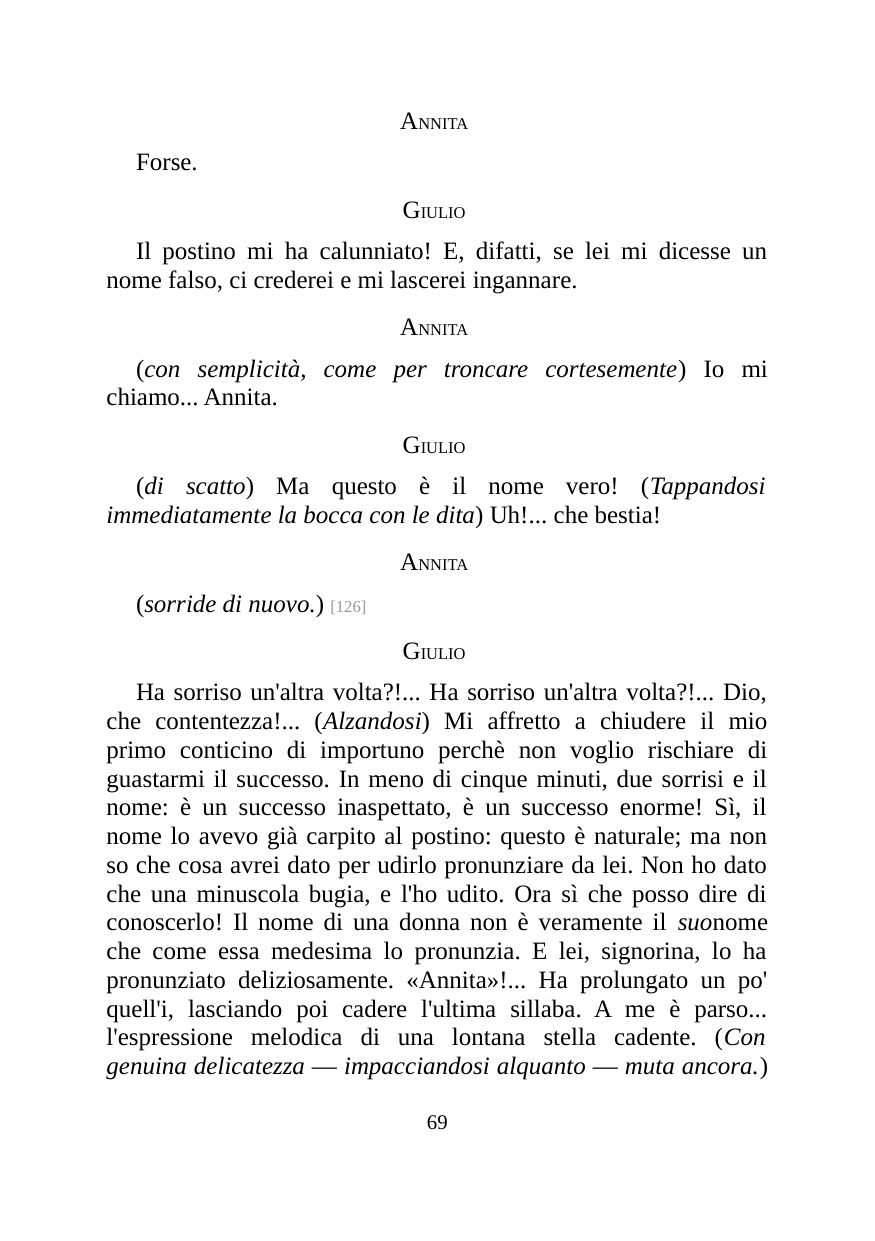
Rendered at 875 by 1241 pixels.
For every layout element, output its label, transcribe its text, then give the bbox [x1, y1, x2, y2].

text (con semplicità, come per troncare cortesemente) Io mi chiamo... Annita. [106, 354, 768, 411]
text Forse. [106, 147, 768, 176]
text (di scatto) Ma questo è il nome vero! (Tappandosi immediatamente la bocca con le dita) Uh!... che bestia! [106, 471, 768, 529]
text Il postino mi ha calunniato! E, difatti, se lei mi dicesse un nome falso, ci crederei e mi lascerei ingannare. [106, 236, 768, 294]
text Ha sorriso un'altra volta?!... Ha sorriso un'altra volta?!... Dio, che contentezza!... (Alzandosi) Mi affretto a chiudere il mio primo conticino di importuno perchè non voglio rischiare di guastarmi il successo. In meno di cinque minuti, due sorrisi e il nome: è un successo inaspettato, è un successo enorme! Sì, il nome lo avevo già carpito al postino: questo è naturale; ma non so che cosa avrei dato per udirlo pronunziare da lei. Non ho dato che una minuscola bugia, e l'ho udito. Ora sì che posso dire di conoscerlo! Il nome di una donna non è veramente il suonome che come essa medesima lo pronunzia. E lei, signorina, lo ha pronunziato deliziosamente. «Annita»!... Ha prolungato un po' quell'i, lasciando poi cadere l'ultima sillaba. A me è parso... l'espressione melodica di una lontana stella cadente. (Con genuina delicatezza ― impacciandosi alquanto ― muta ancora.) [106, 677, 768, 1080]
text Annita [106, 106, 768, 135]
text Giulio [106, 636, 768, 665]
text Giulio [106, 195, 768, 224]
text Annita [106, 547, 768, 576]
text Giulio [106, 430, 768, 459]
text Annita [106, 312, 768, 341]
text (sorride di nuovo.) [126] [106, 589, 768, 617]
